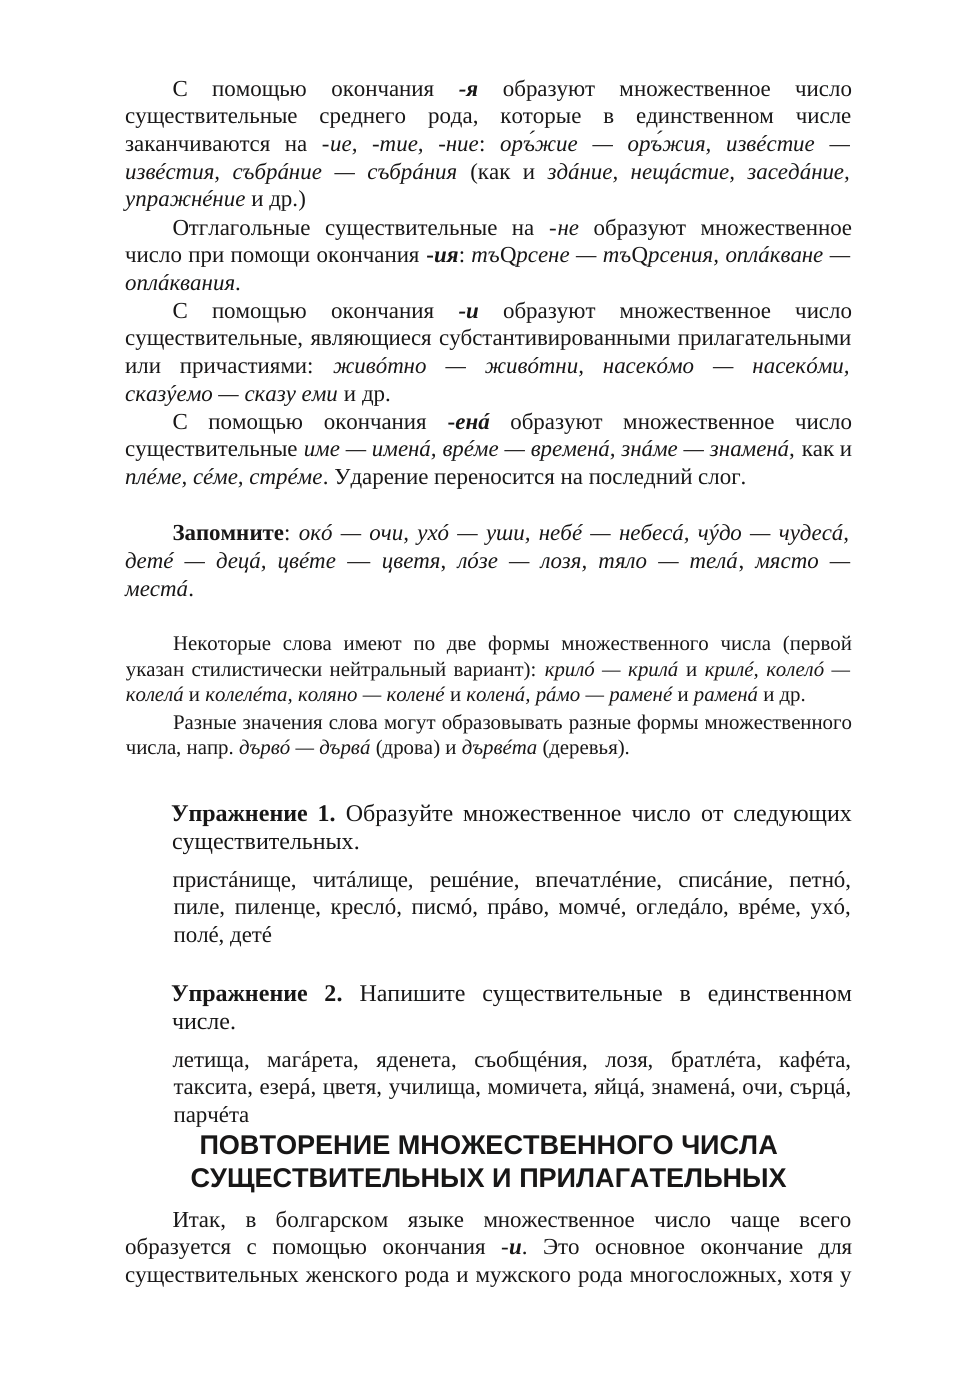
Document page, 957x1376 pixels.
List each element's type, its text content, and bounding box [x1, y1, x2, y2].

text Запомните: окó — очи, ухó — уши, небé — небесá, чýдо — чудесá, детé — децá, цвéте — цветя, лóзе — лозя, тяло — телá, място — местá. [125, 519, 852, 601]
text Отглагольные существительные на -не образуют множественное число при помощи окончания -ия: тъQрсене — тъQрсения, оплáкване — оплáквания. [125, 213, 852, 295]
text С помощью окончания -енá образуют множественное число существительные име — именá, врéме — временá, знáме — знаменá, как и плéме, сéме, стрéме. Ударение переносится на последний слог. [125, 408, 852, 489]
text Некоторые слова имеют по две формы множественного числа (первой указан стилистически нейтральный вариант): крилó — крилá и крилé, колелó — колелá и колелéта, коляно — коленé и коленá, рáмо — раменé и раменá и др. [126, 631, 852, 706]
text Разные значения слова могут образовывать разные формы множественного числа, напр. дървó — дървá (дрова) и дървéта (деревья). [126, 710, 852, 759]
text С помощью окончания -и образуют множественное число существительные, являющиеся субстантивированными прилагательными или причастиями: живóтно — живóтни, насекóмо — насекóми, сказýемо — сказу еми и др. [125, 297, 852, 406]
text Упражнение 1. Образуйте множественное число от следующих существительных. [171, 799, 852, 854]
text Итак, в болгарском языке множественное число чаще всего образуется с помощью окончания -и. Это основное окончание для существительных женского рода и мужского рода многосложных, хотя у [125, 1206, 852, 1287]
text С помощью окончания -я образуют множественное число существительные среднего рода, которые в единственном числе заканчиваются на -ие, -тие, -ние: оръ́жие — оръ́жия, извéстие — извéстия, събрáние — събрáния (как и здáние, нещáстие, заседáние, упражнéние и др.) [125, 75, 852, 212]
text Упражнение 2. Напишите существительные в единственном числе. [171, 978, 852, 1034]
text пристáнище, читáлище, решéние, впечатлéние, списáние, петнó, пиле, пиленце, креслó, писмó, прáво, момчé, огледáло, врéме, ухó, полé, детé [172, 866, 852, 947]
subtitle ПОВТОРЕНИЕ МНОЖЕСТВЕННОГО ЧИСЛА СУЩЕСТВИТЕЛЬНЫХ И ПРИЛАГАТЕЛЬНЫХ [161, 1129, 817, 1194]
text летища, магáрета, яденета, съобщéния, лозя, братлéта, кафéта, таксита, езерá, цветя, училища, момичета, яйцá, знаменá, очи, сърцá, парчéта [172, 1046, 852, 1127]
